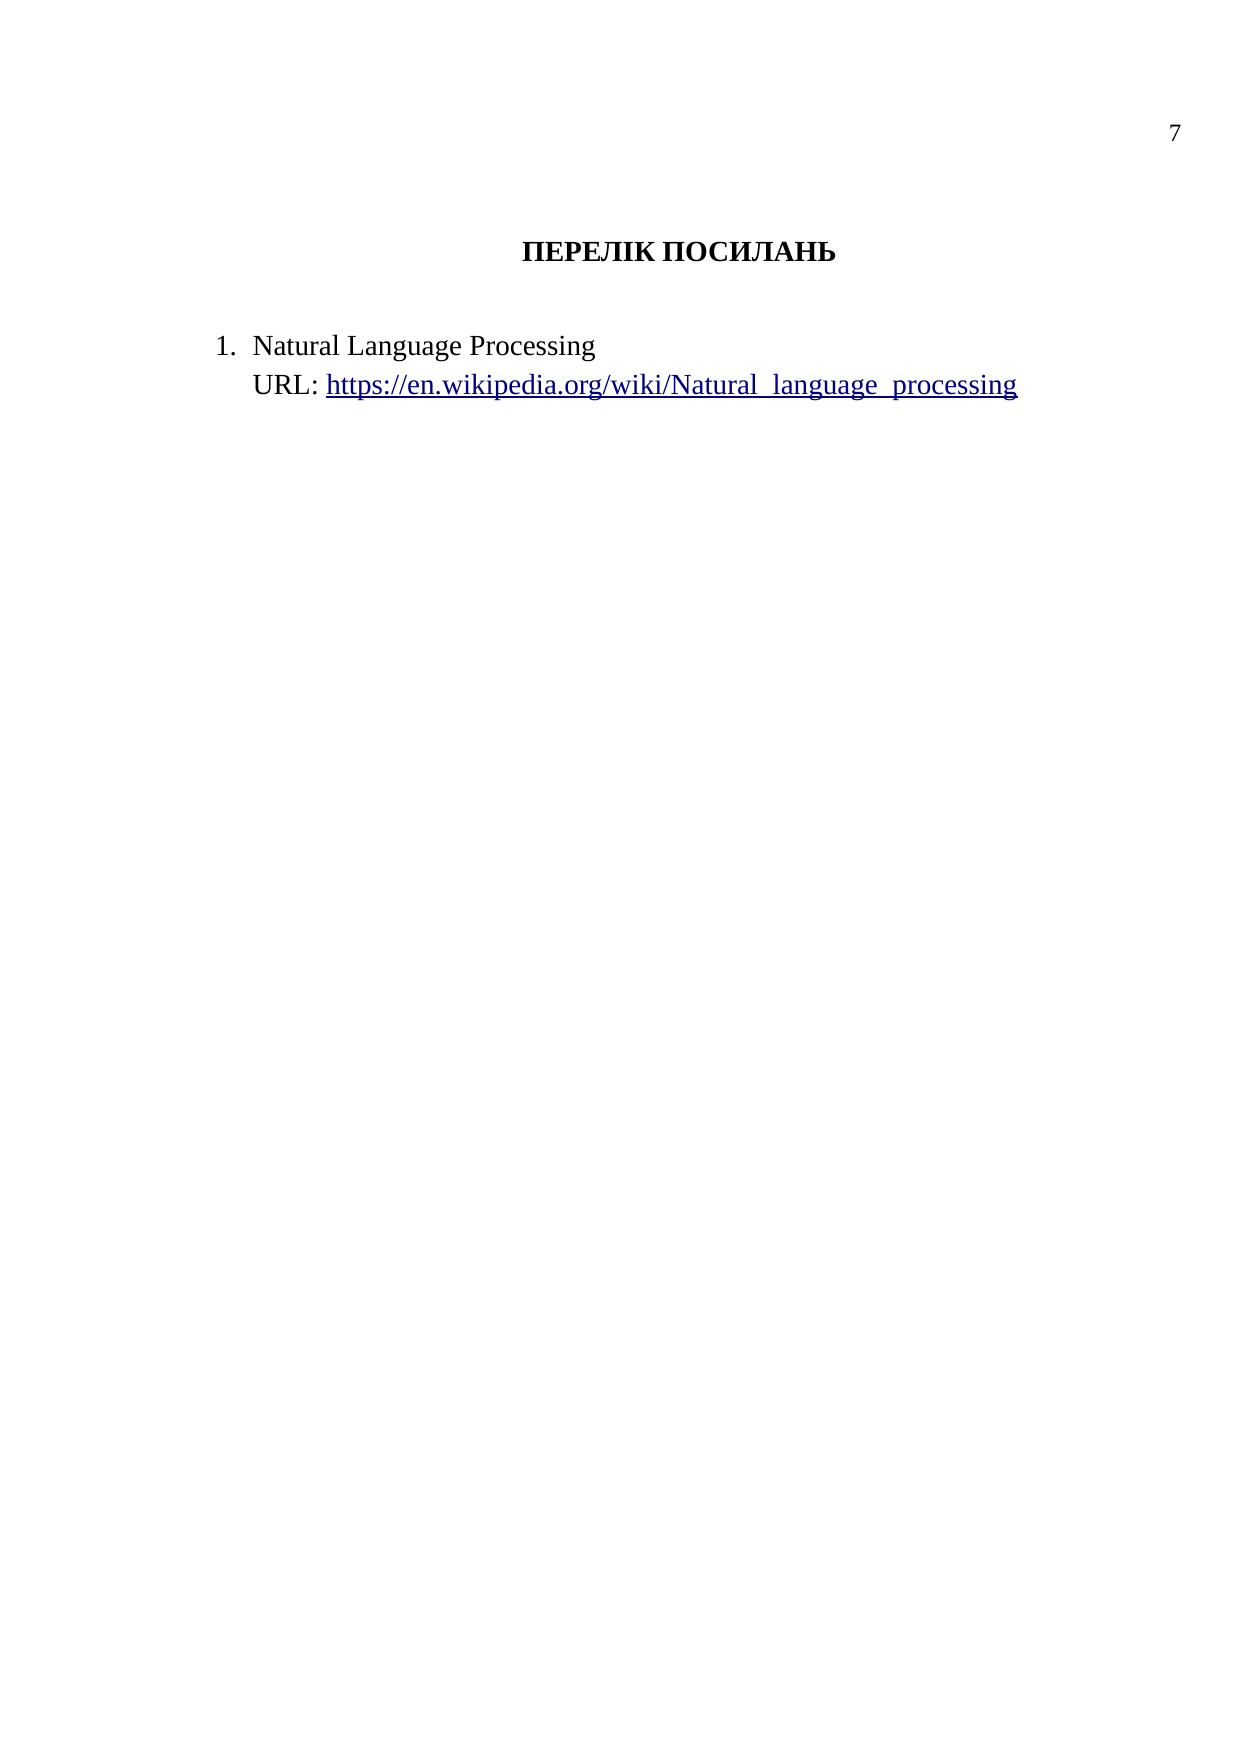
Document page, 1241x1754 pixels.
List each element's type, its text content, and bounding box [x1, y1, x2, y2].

subtitle ПЕРЕЛІК ПОСИЛАНЬ [177, 234, 1181, 268]
list Natural Language Processing URL: https://en.wikipedia.org/wiki/Natural_language_processing [215, 328, 1181, 400]
